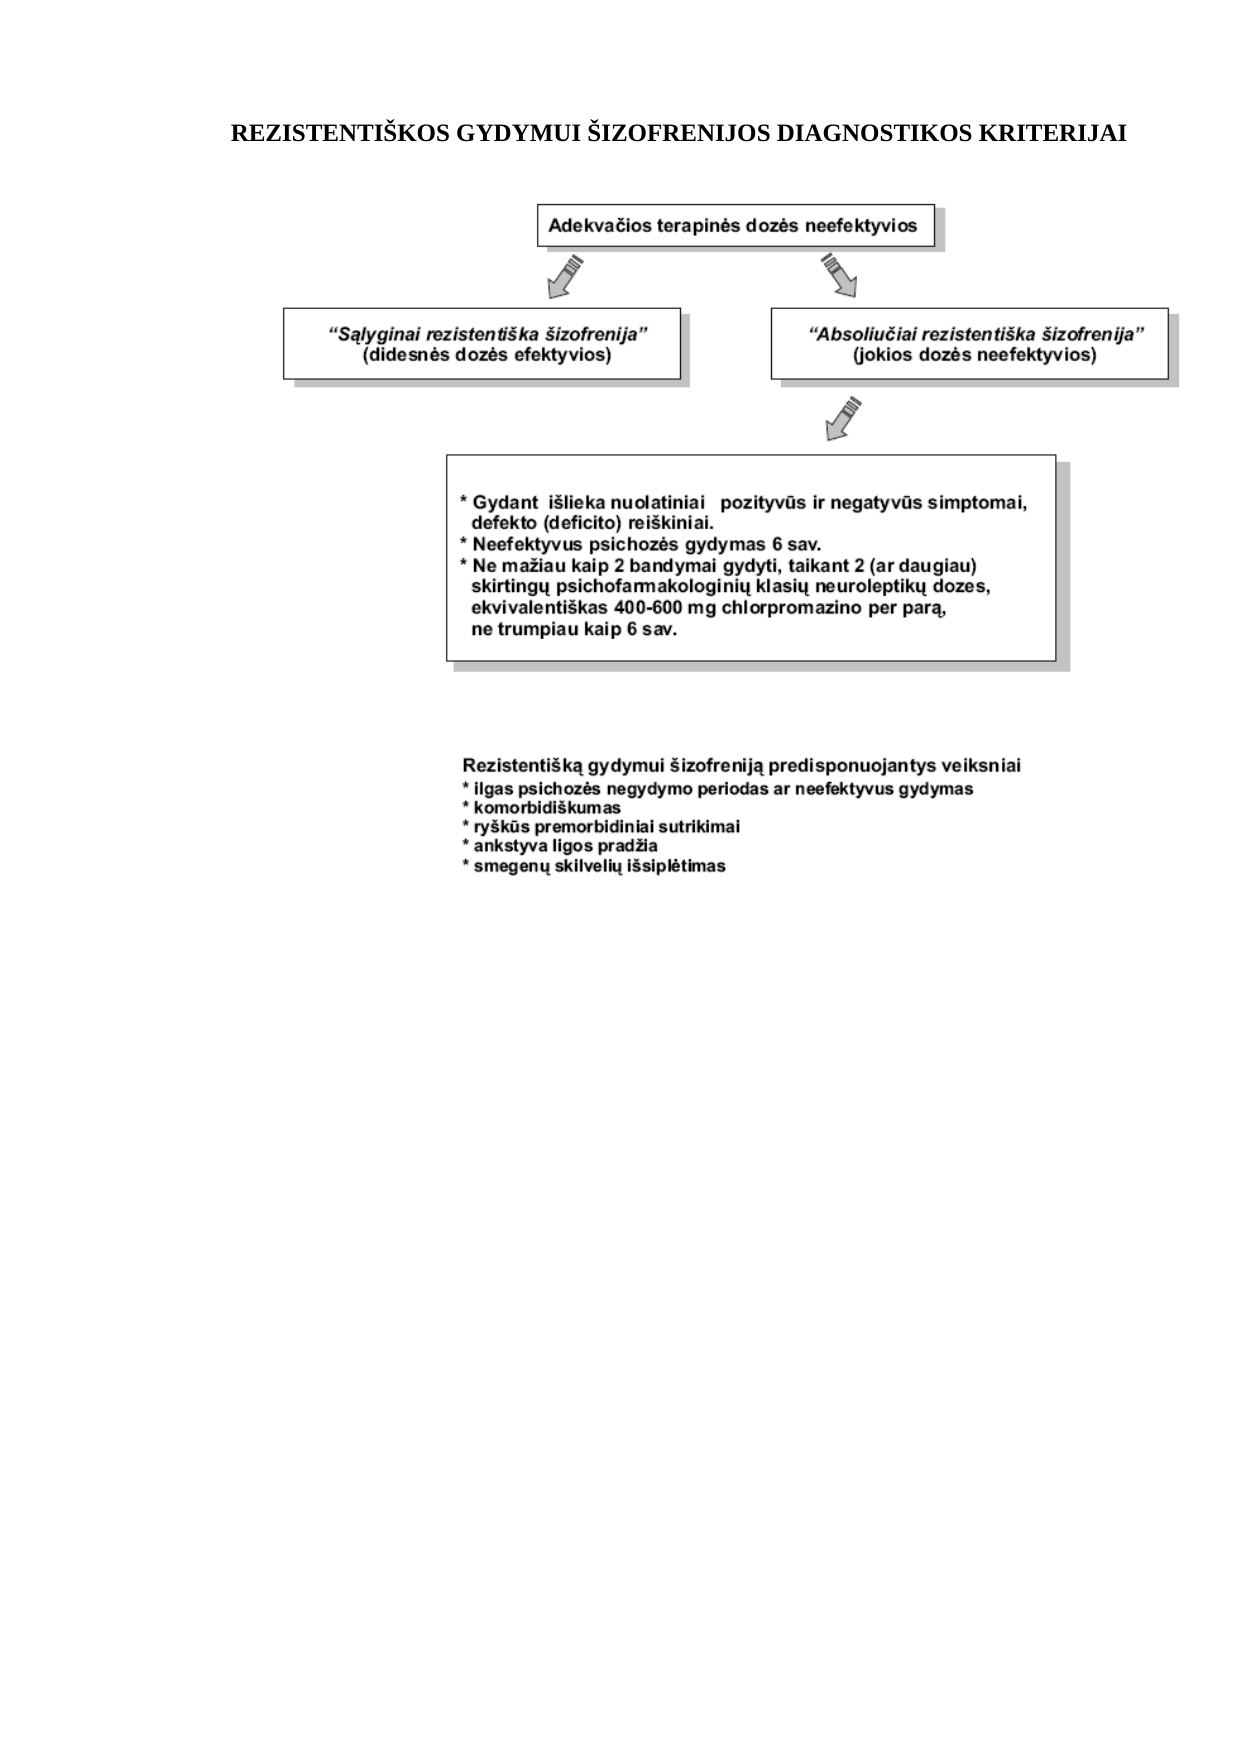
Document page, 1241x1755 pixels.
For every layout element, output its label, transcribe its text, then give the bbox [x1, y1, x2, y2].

text REZISTENTIŠKOS GYDYMUI ŠIZOFRENIJOS DIAGNOSTIKOS KRITERIJAI [177, 118, 1181, 147]
